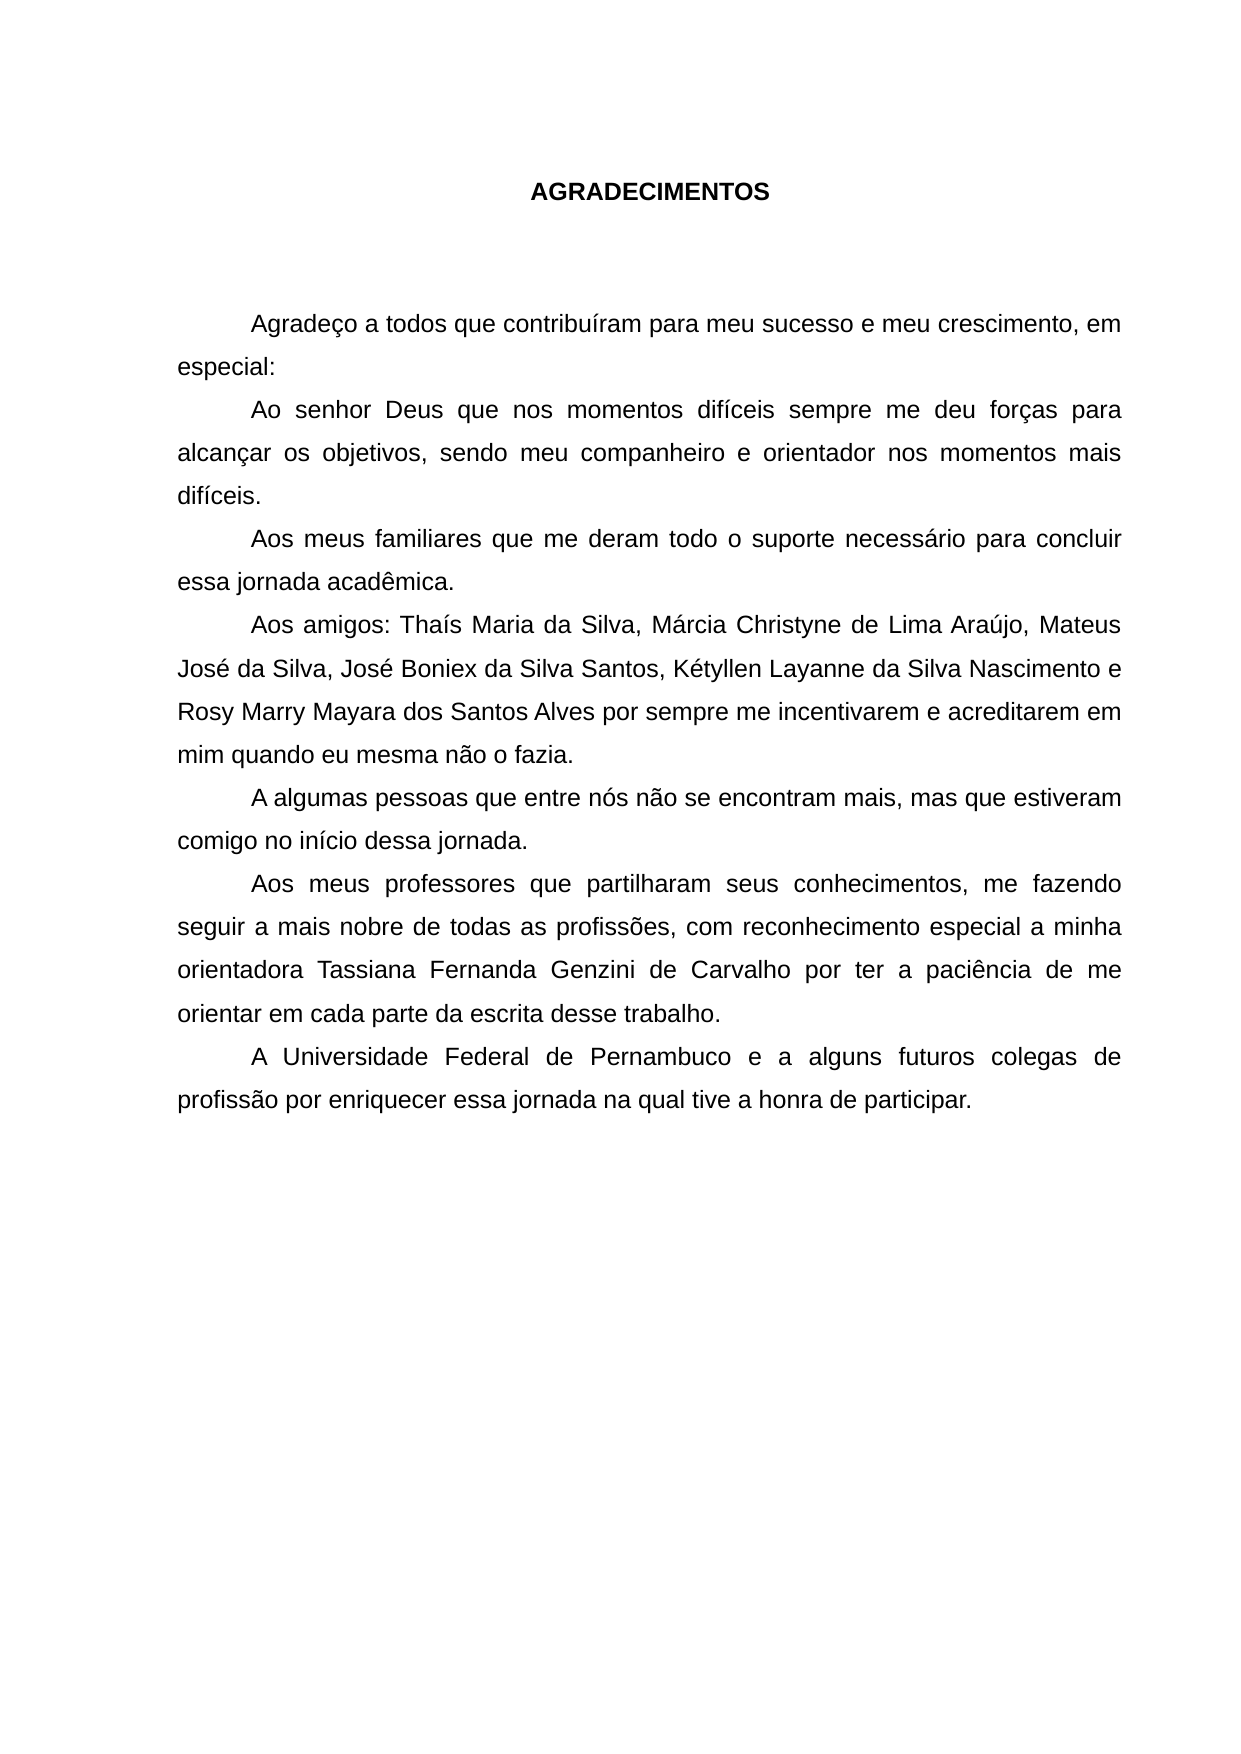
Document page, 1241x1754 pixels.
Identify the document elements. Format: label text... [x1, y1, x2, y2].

text Aos amigos: Thaís Maria da Silva, Márcia Christyne de Lima Araújo, Mateus José da Silva, José Boniex da Silva Santos, Kétyllen Layanne da Silva Nascimento e Rosy Marry Mayara dos Santos Alves por sempre me incentivarem e acreditarem em mim quando eu mesma não o fazia. [177, 611, 1123, 769]
text Aos meus professores que partilharam seus conhecimentos, me fazendo seguir a mais nobre de todas as profissões, com reconhecimento especial a minha orientadora Tassiana Fernanda Genzini de Carvalho por ter a paciência de me orientar em cada parte da escrita desse trabalho. [177, 869, 1123, 1027]
text AGRADECIMENTOS [177, 177, 1123, 206]
text Aos meus familiares que me deram todo o suporte necessário para concluir essa jornada acadêmica. [177, 524, 1123, 596]
text A algumas pessoas que entre nós não se encontram mais, mas que estiveram comigo no início dessa jornada. [177, 783, 1123, 855]
text Agradeço a todos que contribuíram para meu sucesso e meu crescimento, em especial: [177, 309, 1123, 381]
text Ao senhor Deus que nos momentos difíceis sempre me deu forças para alcançar os objetivos, sendo meu companheiro e orientador nos momentos mais difíceis. [177, 395, 1123, 510]
text A Universidade Federal de Pernambuco e a alguns futuros colegas de profissão por enriquecer essa jornada na qual tive a honra de participar. [177, 1042, 1123, 1114]
